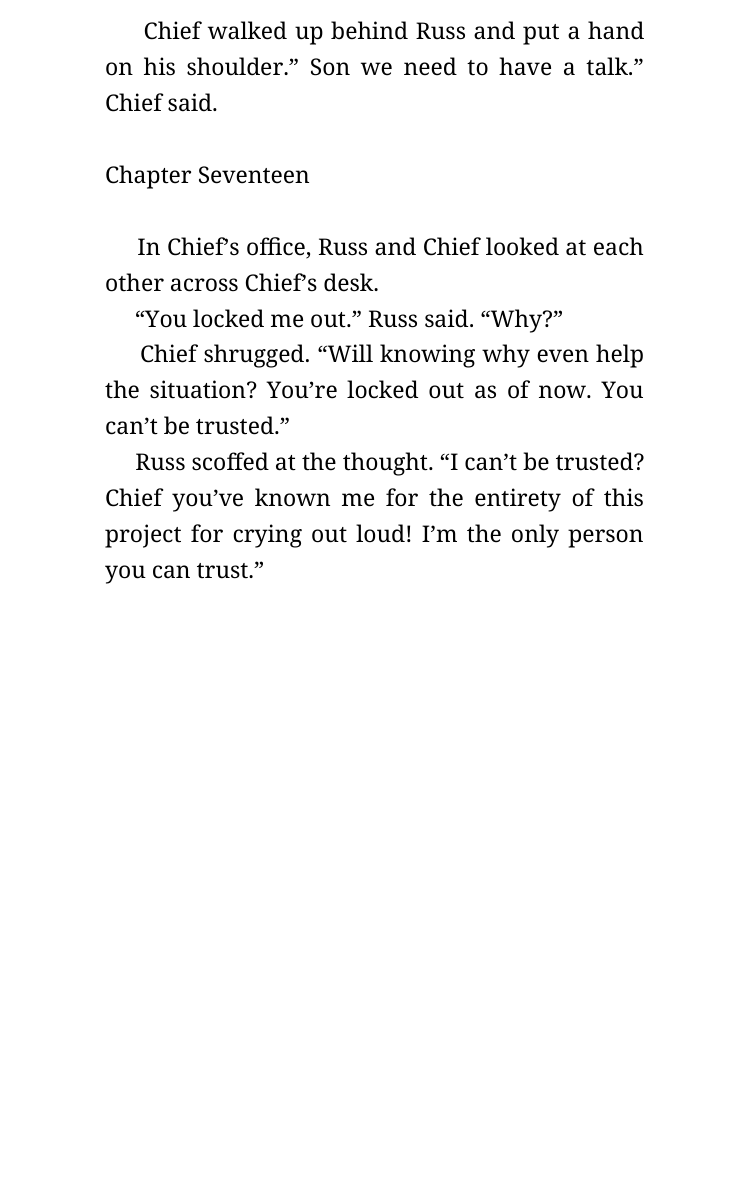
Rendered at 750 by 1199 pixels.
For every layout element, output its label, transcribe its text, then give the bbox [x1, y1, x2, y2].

text Chapter Seventeen [105, 159, 645, 190]
text In Chief’s office, Russ and Chief looked at each other across Chief’s desk. [105, 231, 645, 298]
text Chief walked up behind Russ and put a hand on his shoulder.” Son we need to have a talk.” Chief said. [105, 15, 645, 118]
text Russ scoffed at the thought. “I can’t be trusted? Chief you’ve known me for the entirety of this project for crying out loud! I’m the only person you can trust.” [105, 446, 645, 585]
text “You locked me out.” Russ said. “Why?” [105, 302, 645, 334]
text Chief shrugged. “Will knowing why even help the situation? You’re locked out as of now. You can’t be trusted.” [105, 338, 645, 442]
